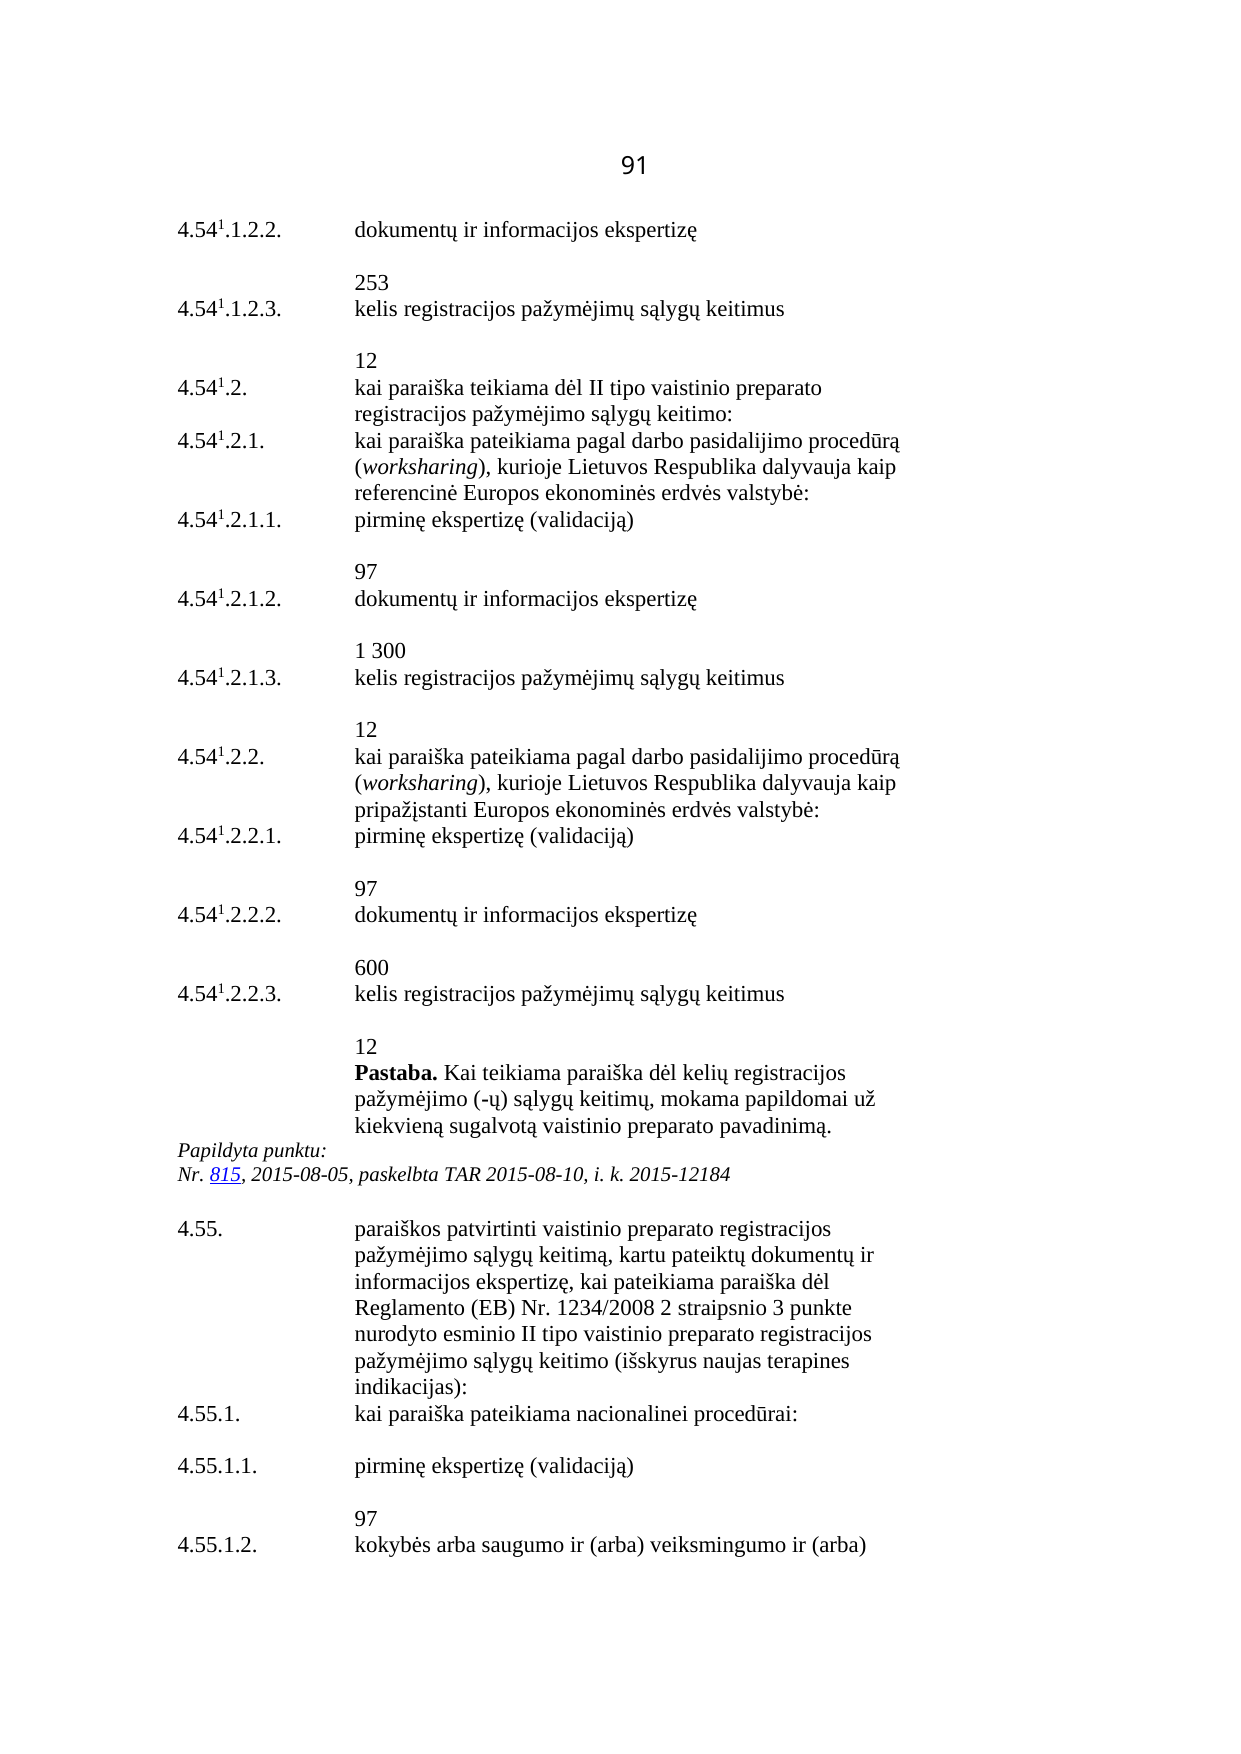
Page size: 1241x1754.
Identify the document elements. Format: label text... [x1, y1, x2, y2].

text Nr. 815, 2015-08-05, paskelbta TAR 2015-08-10, i. k. 2015-12184 [177, 1162, 1093, 1186]
text indikacijas): [354, 1373, 945, 1399]
text Papildyta punktu: [177, 1138, 1093, 1162]
text (worksharing), kurioje Lietuvos Respublika dalyvauja kaip [354, 769, 945, 796]
text Pastaba. Kai teikiama paraiška dėl kelių registracijos [354, 1059, 945, 1086]
text kiekvieną sugalvotą vaistinio preparato pavadinimą. [354, 1112, 945, 1138]
text Reglamento (EB) Nr. 1234/2008 2 straipsnio 3 punkte [354, 1294, 945, 1321]
text informacijos ekspertizę, kai pateikiama paraiška dėl [354, 1268, 945, 1294]
text 4.541.2.1.1. pirminę ekspertizę (validaciją) 97 [177, 506, 945, 585]
text 4.541.2.1.2. dokumentų ir informacijos ekspertizę 1 300 [177, 585, 945, 664]
text 4.541.2.2. kai paraiška pateikiama pagal darbo pasidalijimo procedūrą [177, 743, 945, 769]
text 4.541.2.2.3. kelis registracijos pažymėjimų sąlygų keitimus 12 [177, 980, 945, 1059]
text pažymėjimo sąlygų keitimo (išskyrus naujas terapines [354, 1347, 945, 1373]
text 4.541.2.2.2. dokumentų ir informacijos ekspertizę 600 [177, 901, 945, 980]
text 4.541.1.2.3. kelis registracijos pažymėjimų sąlygų keitimus 12 [177, 295, 945, 374]
text 4.55.1. kai paraiška pateikiama nacionalinei procedūrai: [177, 1399, 945, 1452]
text pažymėjimo sąlygų keitimą, kartu pateiktų dokumentų ir [354, 1241, 945, 1268]
text 4.55. paraiškos patvirtinti vaistinio preparato registracijos [177, 1215, 945, 1241]
text 4.541.2. kai paraiška teikiama dėl II tipo vaistinio preparato [177, 374, 945, 400]
text 4.541.2.1. kai paraiška pateikiama pagal darbo pasidalijimo procedūrą [177, 427, 945, 453]
text pripažįstanti Europos ekonominės erdvės valstybė: [354, 796, 945, 822]
text 4.541.2.2.1. pirminę ekspertizę (validaciją) 97 [177, 822, 945, 901]
text 4.541.2.1.3. kelis registracijos pažymėjimų sąlygų keitimus 12 [177, 664, 945, 743]
text referencinė Europos ekonominės erdvės valstybė: [354, 479, 945, 506]
text registracijos pažymėjimo sąlygų keitimo: [354, 400, 945, 427]
text pažymėjimo (-ų) sąlygų keitimų, mokama papildomai už [354, 1086, 945, 1112]
text 4.541.1.2.2. dokumentų ir informacijos ekspertizę 253 [177, 216, 945, 295]
text 4.55.1.2. kokybės arba saugumo ir (arba) veiksmingumo ir (arba) [177, 1531, 945, 1558]
text nurodyto esminio II tipo vaistinio preparato registracijos [354, 1321, 945, 1347]
text 4.55.1.1. pirminę ekspertizę (validaciją) 97 [177, 1452, 945, 1531]
text (worksharing), kurioje Lietuvos Respublika dalyvauja kaip [354, 453, 945, 479]
